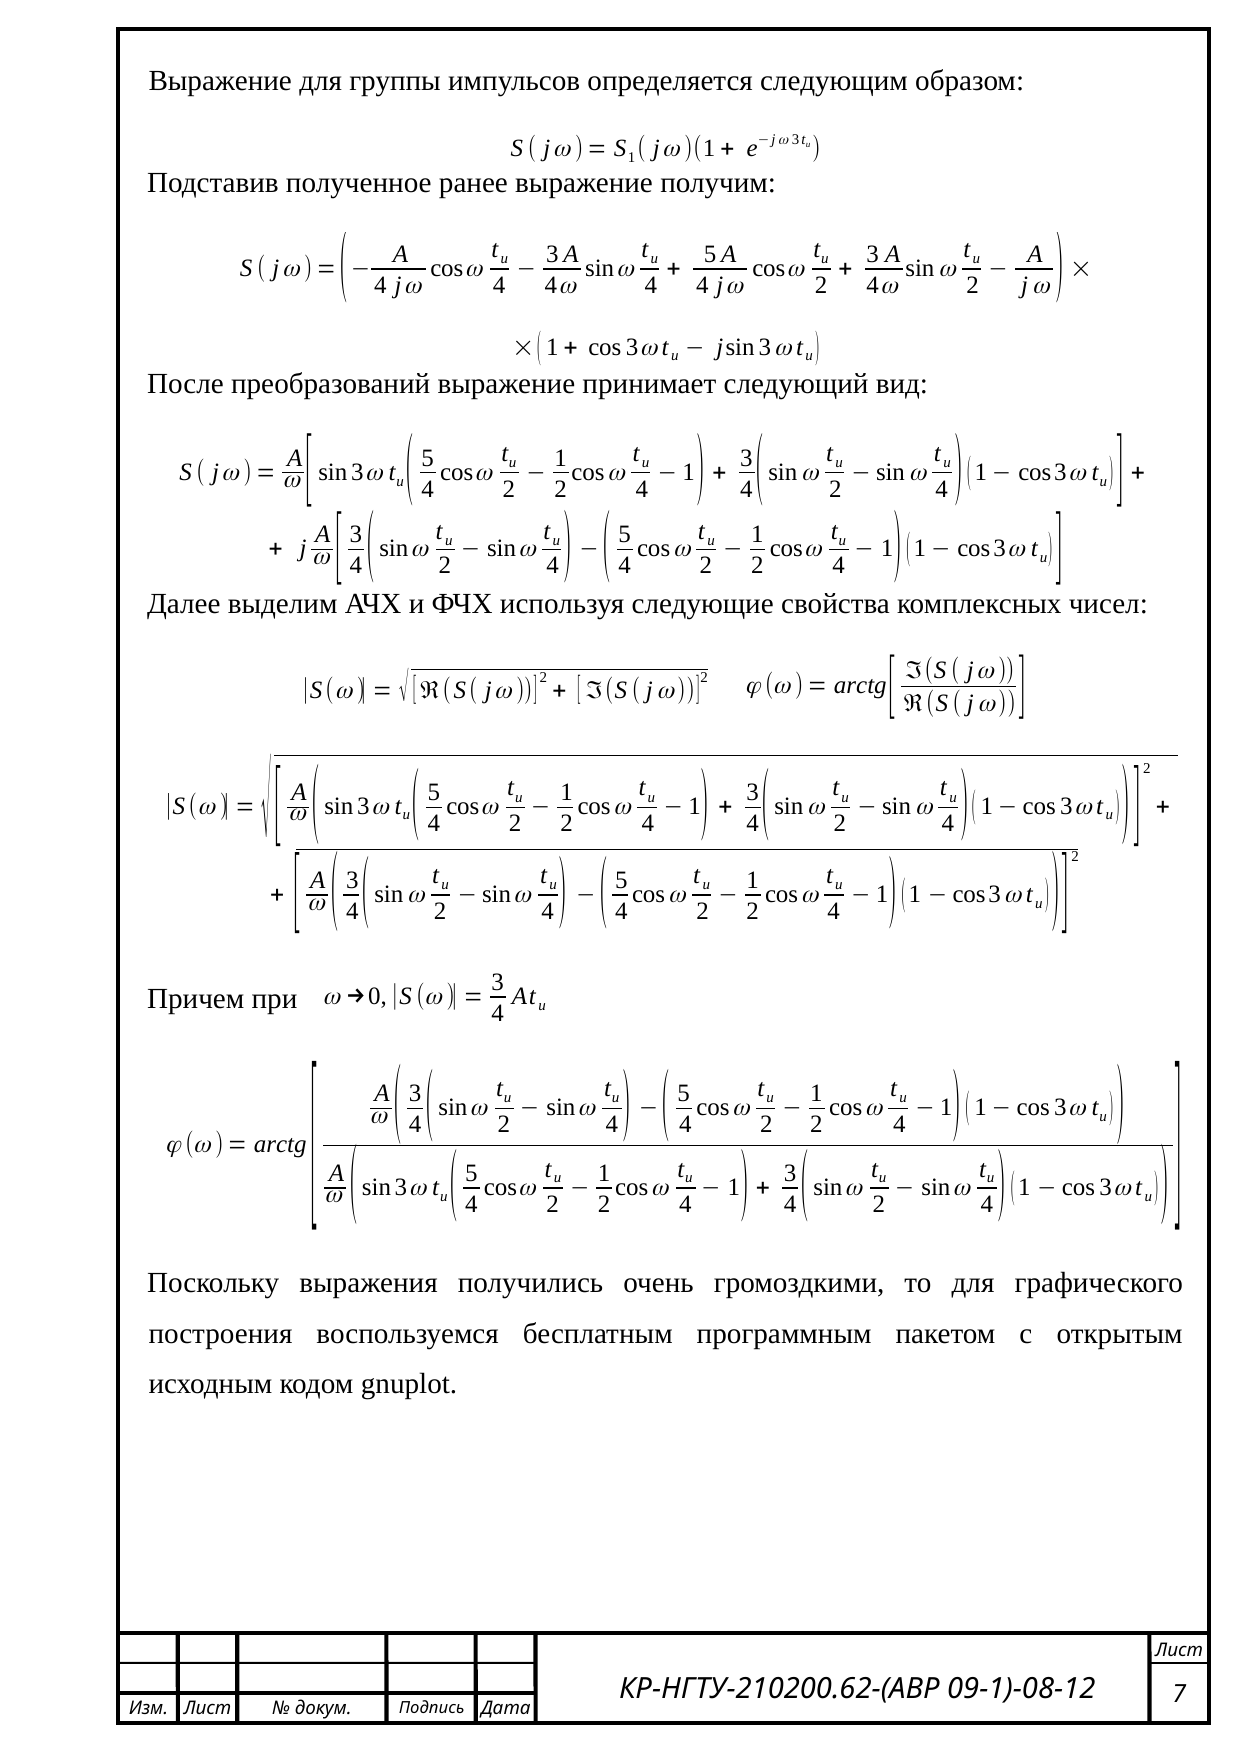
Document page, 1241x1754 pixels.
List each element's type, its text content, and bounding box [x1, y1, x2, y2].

text Подставив полученное ранее выражение получим: [147, 165, 1183, 199]
text Поскольку выражения получились очень громоздкими, то для графического построения воспользуемся бесплатным программным пакетом с открытым исходным кодом gnuplot. [147, 1266, 1183, 1400]
text Далее выделим АЧХ и ФЧХ используя следующие свойства комплексных чисел: [147, 586, 1183, 619]
text Выражение для группы импульсов определяется следующим образом: [147, 63, 1183, 97]
text После преобразований выражение принимает следующий вид: [147, 366, 1183, 399]
text Причем при [147, 968, 1183, 1027]
